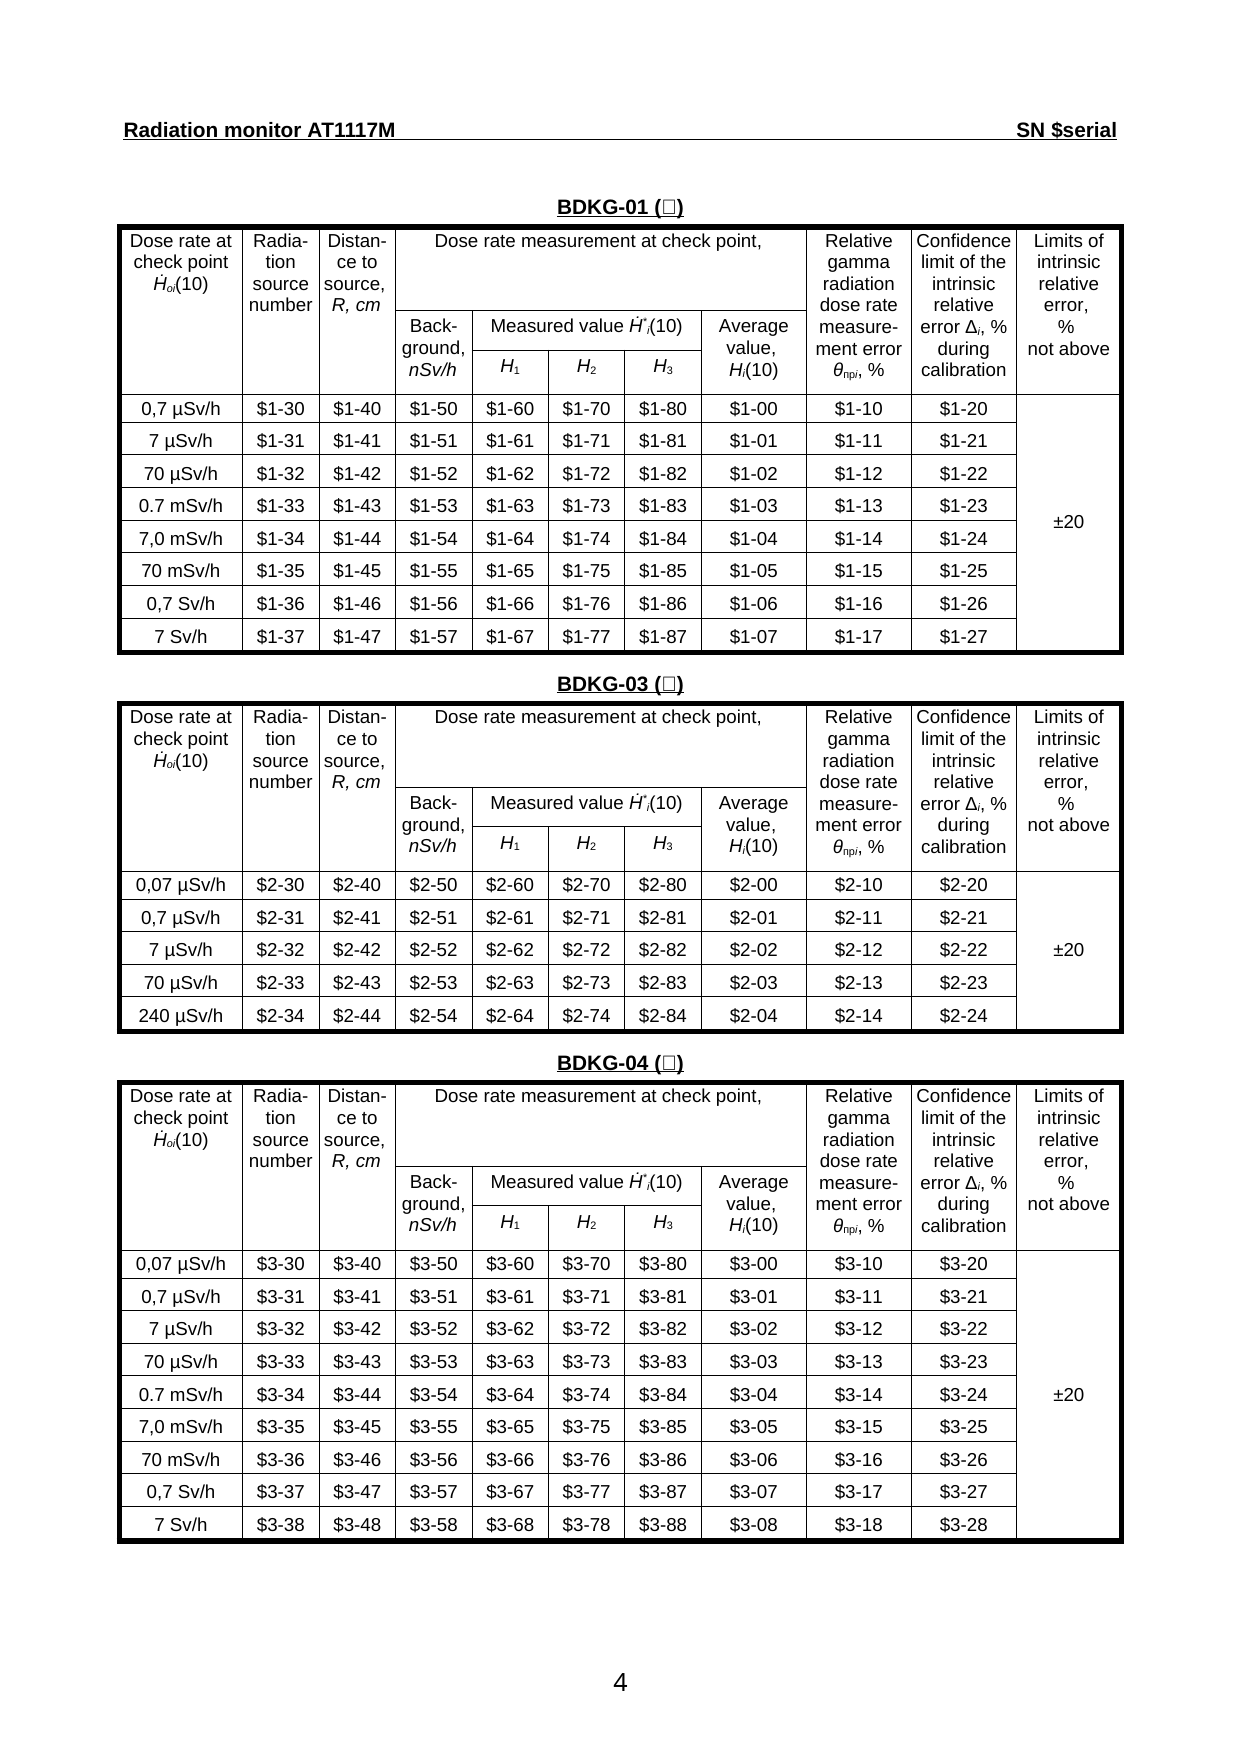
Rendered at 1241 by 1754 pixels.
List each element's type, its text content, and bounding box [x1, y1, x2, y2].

table_cell $1-64 [473, 521, 548, 552]
table_cell $1-23 [912, 488, 1016, 519]
table_cell $2-03 [702, 965, 806, 996]
table_cell $2-04 [702, 997, 806, 1029]
table_cell 70 mSv/h [122, 1442, 242, 1473]
table_cell $3-58 [396, 1507, 472, 1538]
table_cell $1-24 [912, 521, 1016, 552]
table_cell $2-80 [625, 872, 701, 898]
table_cell $3-12 [807, 1311, 911, 1343]
table_cell $3-13 [807, 1344, 911, 1375]
table_cell $2-74 [549, 997, 624, 1029]
table_cell Dose rate at check point Ḣoi(10) [122, 1085, 242, 1250]
table_header BDKG-01 () [119, 179, 1121, 224]
table_cell $1-74 [549, 521, 624, 552]
table_cell $2-81 [625, 900, 701, 931]
table_cell $1-57 [396, 619, 472, 650]
table_cell Limits of intrinsic relative error, % not above [1017, 230, 1119, 394]
table_cell $2-11 [807, 900, 911, 931]
table_cell Measured value Ḣ*i(10) [473, 1167, 701, 1205]
table_cell Back-ground, nSv/h [396, 788, 472, 871]
table_cell $2-54 [396, 997, 472, 1029]
table_cell $3-24 [912, 1376, 1016, 1408]
table_cell $1-40 [320, 395, 395, 422]
table_cell $3-75 [549, 1409, 624, 1441]
table_cell $3-32 [243, 1311, 319, 1343]
table_cell $3-80 [625, 1251, 701, 1277]
table_cell $3-78 [549, 1507, 624, 1538]
table_cell ±20 [1017, 872, 1119, 1029]
table_cell $1-30 [243, 395, 319, 422]
table_cell $1-32 [243, 455, 319, 487]
table_cell $3-38 [243, 1507, 319, 1538]
table_cell $2-72 [549, 932, 624, 964]
table_cell $1-80 [625, 395, 701, 422]
table_cell $3-34 [243, 1376, 319, 1408]
table_cell 70 µSv/h [122, 455, 242, 487]
table_cell $3-51 [396, 1279, 472, 1310]
table_cell Relative gamma radiation dose rate measure-ment error θпрi, % [807, 706, 911, 871]
table_cell H3 [625, 1206, 701, 1250]
table_cell $2-60 [473, 872, 548, 898]
table_cell $1-14 [807, 521, 911, 552]
table_cell 0,7 µSv/h [122, 1279, 242, 1310]
table_cell $3-82 [625, 1311, 701, 1343]
table_cell $1-25 [912, 553, 1016, 585]
table_cell H2 [549, 351, 624, 394]
table_cell Radia-tion source number [243, 1085, 319, 1250]
table_cell Measured value Ḣ*i(10) [473, 311, 701, 349]
table_cell $2-52 [396, 932, 472, 964]
table_cell $1-82 [625, 455, 701, 487]
table_cell $3-25 [912, 1409, 1016, 1441]
table_cell ±20 [1017, 1251, 1119, 1538]
table_cell $2-14 [807, 997, 911, 1029]
table_cell $1-00 [702, 395, 806, 422]
table_cell $3-40 [320, 1251, 395, 1277]
table_cell Dose rate measurement at check point, [396, 230, 806, 310]
table_cell $1-52 [396, 455, 472, 487]
table_cell Limits of intrinsic relative error, % not above [1017, 706, 1119, 871]
table_cell $1-36 [243, 586, 319, 617]
table_cell Confidence limit of the intrinsic relative error Δi, % during calibration [912, 230, 1016, 394]
table_cell $3-08 [702, 1507, 806, 1538]
table_cell $3-11 [807, 1279, 911, 1310]
table_cell H1 [473, 1206, 548, 1250]
table_cell $2-82 [625, 932, 701, 964]
table_cell $1-42 [320, 455, 395, 487]
table_cell $3-65 [473, 1409, 548, 1441]
table_cell $3-30 [243, 1251, 319, 1277]
table_cell 0,7 µSv/h [122, 395, 242, 422]
table_cell $1-76 [549, 586, 624, 617]
table_cell $2-53 [396, 965, 472, 996]
table_cell $3-05 [702, 1409, 806, 1441]
table_cell $3-53 [396, 1344, 472, 1375]
table_cell $1-73 [549, 488, 624, 519]
table_cell $1-56 [396, 586, 472, 617]
table_cell Confidence limit of the intrinsic relative error Δi, % during calibration [912, 706, 1016, 871]
table_cell $2-40 [320, 872, 395, 898]
table_cell $2-34 [243, 997, 319, 1029]
table_cell $3-20 [912, 1251, 1016, 1277]
table_cell $2-51 [396, 900, 472, 931]
table_cell $3-64 [473, 1376, 548, 1408]
table_cell $2-41 [320, 900, 395, 931]
table_cell $3-73 [549, 1344, 624, 1375]
table_cell 7 µSv/h [122, 423, 242, 454]
table_header BDKG-04 () [119, 1034, 1121, 1080]
table_cell 7,0 mSv/h [122, 1409, 242, 1441]
table_cell $2-00 [702, 872, 806, 898]
table_cell $1-72 [549, 455, 624, 487]
table_cell $2-64 [473, 997, 548, 1029]
table_cell 7 Sv/h [122, 1507, 242, 1538]
table_cell Dose rate measurement at check point, [396, 706, 806, 787]
table_cell $2-20 [912, 872, 1016, 898]
table_cell $2-10 [807, 872, 911, 898]
table_cell $1-26 [912, 586, 1016, 617]
table_cell $2-61 [473, 900, 548, 931]
table_cell $3-86 [625, 1442, 701, 1473]
table_cell $1-16 [807, 586, 911, 617]
table_cell $3-37 [243, 1474, 319, 1506]
table_cell 7 Sv/h [122, 619, 242, 650]
table_cell $2-71 [549, 900, 624, 931]
table_cell 0,7 Sv/h [122, 1474, 242, 1506]
table_cell $1-03 [702, 488, 806, 519]
table_cell $3-87 [625, 1474, 701, 1506]
table_cell Relative gamma radiation dose rate measure-ment error θпрi, % [807, 230, 911, 394]
table_cell $3-17 [807, 1474, 911, 1506]
table_cell $1-87 [625, 619, 701, 650]
table_cell $3-46 [320, 1442, 395, 1473]
table_cell $2-21 [912, 900, 1016, 931]
table_cell $2-02 [702, 932, 806, 964]
table_cell $1-47 [320, 619, 395, 650]
table_cell $1-10 [807, 395, 911, 422]
table_cell $3-48 [320, 1507, 395, 1538]
table_cell 70 mSv/h [122, 553, 242, 585]
table_cell $3-55 [396, 1409, 472, 1441]
table_cell Distan-ce to source, R, сm [320, 1085, 395, 1250]
table_cell $2-84 [625, 997, 701, 1029]
table_cell $1-65 [473, 553, 548, 585]
table_cell $1-44 [320, 521, 395, 552]
table_cell $3-14 [807, 1376, 911, 1408]
table_cell $1-85 [625, 553, 701, 585]
table_cell Average value, Hi(10) [702, 1167, 806, 1250]
table_cell $2-33 [243, 965, 319, 996]
table_cell $1-22 [912, 455, 1016, 487]
table_cell $3-54 [396, 1376, 472, 1408]
table_cell $3-44 [320, 1376, 395, 1408]
table_cell $1-71 [549, 423, 624, 454]
table_cell $3-00 [702, 1251, 806, 1277]
table_cell 70 µSv/h [122, 965, 242, 996]
table_cell Distan-ce to source, R, сm [320, 706, 395, 871]
table_cell $3-52 [396, 1311, 472, 1343]
table_cell 0,7 Sv/h [122, 586, 242, 617]
table_cell $3-57 [396, 1474, 472, 1506]
table_cell $2-73 [549, 965, 624, 996]
table_cell $3-35 [243, 1409, 319, 1441]
table_header BDKG-03 () [119, 655, 1121, 701]
table_cell $1-81 [625, 423, 701, 454]
table_cell $3-36 [243, 1442, 319, 1473]
table_cell $1-67 [473, 619, 548, 650]
table_cell $1-07 [702, 619, 806, 650]
table_cell $3-85 [625, 1409, 701, 1441]
table_cell 7,0 mSv/h [122, 521, 242, 552]
table_cell $3-71 [549, 1279, 624, 1310]
table_cell Average value, Hi(10) [702, 311, 806, 394]
table_cell 70 µSv/h [122, 1344, 242, 1375]
table_cell $1-86 [625, 586, 701, 617]
table_cell $3-70 [549, 1251, 624, 1277]
table_cell $3-06 [702, 1442, 806, 1473]
table_cell $3-23 [912, 1344, 1016, 1375]
table_cell $3-01 [702, 1279, 806, 1310]
table_cell $1-27 [912, 619, 1016, 650]
table_cell $1-11 [807, 423, 911, 454]
table_cell $3-04 [702, 1376, 806, 1408]
table_cell $3-63 [473, 1344, 548, 1375]
table_cell $1-15 [807, 553, 911, 585]
table_cell $3-18 [807, 1507, 911, 1538]
table_cell $3-10 [807, 1251, 911, 1277]
table_cell $3-42 [320, 1311, 395, 1343]
table_cell $1-70 [549, 395, 624, 422]
table_cell $1-63 [473, 488, 548, 519]
table_cell $3-31 [243, 1279, 319, 1310]
table_cell $1-75 [549, 553, 624, 585]
table_cell $2-32 [243, 932, 319, 964]
table_cell $1-51 [396, 423, 472, 454]
table_cell $3-60 [473, 1251, 548, 1277]
table_cell 0,07 µSv/h [122, 1251, 242, 1277]
table_cell $2-50 [396, 872, 472, 898]
table_cell $2-31 [243, 900, 319, 931]
table_cell $2-30 [243, 872, 319, 898]
table_cell H3 [625, 827, 701, 871]
table_cell $1-04 [702, 521, 806, 552]
table_cell $1-21 [912, 423, 1016, 454]
table_cell H1 [473, 827, 548, 871]
table_cell $1-01 [702, 423, 806, 454]
table_cell $1-62 [473, 455, 548, 487]
table_cell $3-02 [702, 1311, 806, 1343]
table_cell $2-62 [473, 932, 548, 964]
table_cell $3-27 [912, 1474, 1016, 1506]
table_cell $3-72 [549, 1311, 624, 1343]
table_cell Relative gamma radiation dose rate measure-ment error θпрi, % [807, 1085, 911, 1250]
table_cell Confidence limit of the intrinsic relative error Δi, % during calibration [912, 1085, 1016, 1250]
table_cell $3-62 [473, 1311, 548, 1343]
table_cell $2-42 [320, 932, 395, 964]
table_cell $3-66 [473, 1442, 548, 1473]
table_cell Back-ground, nSv/h [396, 311, 472, 394]
table_cell H3 [625, 351, 701, 394]
table_cell 0,07 µSv/h [122, 872, 242, 898]
table_cell Radia-tion source number [243, 230, 319, 394]
table_cell 7 µSv/h [122, 932, 242, 964]
table_cell Dose rate at check point Ḣoi(10) [122, 706, 242, 871]
table_cell $1-53 [396, 488, 472, 519]
table_cell 0.7 mSv/h [122, 1376, 242, 1408]
table_cell $3-07 [702, 1474, 806, 1506]
table_cell $3-47 [320, 1474, 395, 1506]
table_cell $1-17 [807, 619, 911, 650]
table_cell H2 [549, 1206, 624, 1250]
table_cell $1-35 [243, 553, 319, 585]
table_cell $3-03 [702, 1344, 806, 1375]
table_cell Measured value Ḣ*i(10) [473, 788, 701, 826]
table_cell $3-56 [396, 1442, 472, 1473]
table_cell $1-55 [396, 553, 472, 585]
table_cell $3-67 [473, 1474, 548, 1506]
table_cell $3-81 [625, 1279, 701, 1310]
table_cell $1-66 [473, 586, 548, 617]
table_cell $3-61 [473, 1279, 548, 1310]
table_cell $3-50 [396, 1251, 472, 1277]
table_cell $2-83 [625, 965, 701, 996]
table_cell $1-02 [702, 455, 806, 487]
table_cell $3-84 [625, 1376, 701, 1408]
table_cell $1-05 [702, 553, 806, 585]
table_cell $1-43 [320, 488, 395, 519]
table_cell $1-34 [243, 521, 319, 552]
table_cell $3-26 [912, 1442, 1016, 1473]
table_cell $1-84 [625, 521, 701, 552]
table_cell Average value, Hi(10) [702, 788, 806, 871]
table_cell Dose rate measurement at check point, [396, 1085, 806, 1166]
table_cell $3-22 [912, 1311, 1016, 1343]
table_cell $3-77 [549, 1474, 624, 1506]
table_cell $3-43 [320, 1344, 395, 1375]
table_cell $1-60 [473, 395, 548, 422]
table_cell $3-15 [807, 1409, 911, 1441]
table_cell $3-88 [625, 1507, 701, 1538]
table_cell $2-01 [702, 900, 806, 931]
table_cell $2-24 [912, 997, 1016, 1029]
table_cell Back-ground, nSv/h [396, 1167, 472, 1250]
table_cell Limits of intrinsic relative error, % not above [1017, 1085, 1119, 1250]
table_cell $2-22 [912, 932, 1016, 964]
table_cell $1-33 [243, 488, 319, 519]
table_cell $1-83 [625, 488, 701, 519]
table_cell $2-70 [549, 872, 624, 898]
table_cell $2-43 [320, 965, 395, 996]
table_cell $3-68 [473, 1507, 548, 1538]
table_cell $1-13 [807, 488, 911, 519]
table_cell Radia-tion source number [243, 706, 319, 871]
table_cell $1-06 [702, 586, 806, 617]
table_cell $1-45 [320, 553, 395, 585]
table_cell $1-20 [912, 395, 1016, 422]
table_cell Dose rate at check point Ḣoi(10) [122, 230, 242, 394]
table_cell $3-33 [243, 1344, 319, 1375]
table_cell $1-50 [396, 395, 472, 422]
table_cell $1-54 [396, 521, 472, 552]
table_cell $2-12 [807, 932, 911, 964]
table_cell $3-83 [625, 1344, 701, 1375]
table_cell 0.7 mSv/h [122, 488, 242, 519]
table_cell 7 µSv/h [122, 1311, 242, 1343]
table_cell $2-44 [320, 997, 395, 1029]
table_cell 0,7 µSv/h [122, 900, 242, 931]
table_cell $2-63 [473, 965, 548, 996]
table_cell $3-28 [912, 1507, 1016, 1538]
table_cell $3-76 [549, 1442, 624, 1473]
table_cell $1-41 [320, 423, 395, 454]
table_cell Distan-ce to source, R, сm [320, 230, 395, 394]
table_cell $3-16 [807, 1442, 911, 1473]
table_cell ±20 [1017, 395, 1119, 650]
table_cell $1-46 [320, 586, 395, 617]
table_cell $1-31 [243, 423, 319, 454]
table_cell $1-12 [807, 455, 911, 487]
table_cell $1-61 [473, 423, 548, 454]
table_cell $1-37 [243, 619, 319, 650]
table_cell $1-77 [549, 619, 624, 650]
table_cell $3-45 [320, 1409, 395, 1441]
table_cell $3-74 [549, 1376, 624, 1408]
table_cell $3-41 [320, 1279, 395, 1310]
table_cell 240 µSv/h [122, 997, 242, 1029]
table_cell $2-13 [807, 965, 911, 996]
table_cell $3-21 [912, 1279, 1016, 1310]
table_cell $2-23 [912, 965, 1016, 996]
table_cell H2 [549, 827, 624, 871]
table_cell H1 [473, 351, 548, 394]
